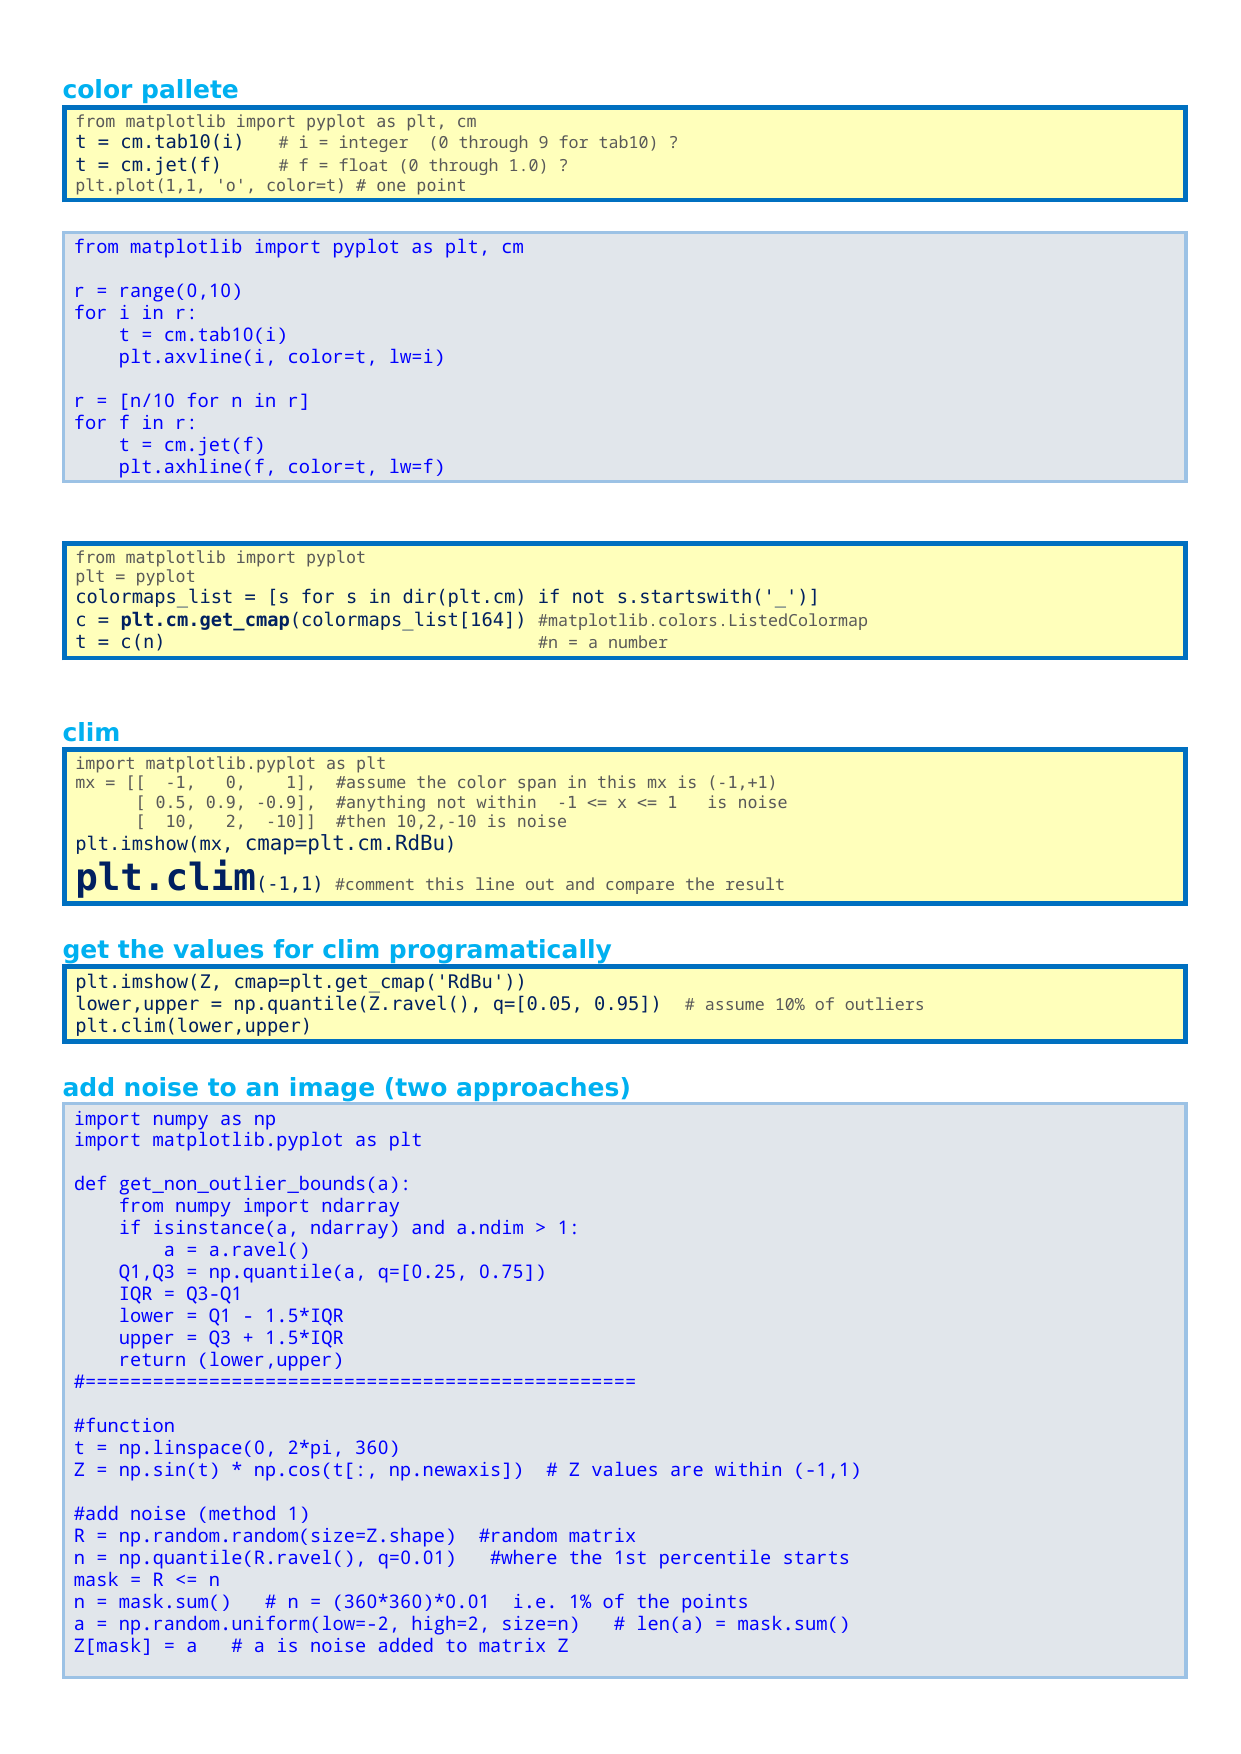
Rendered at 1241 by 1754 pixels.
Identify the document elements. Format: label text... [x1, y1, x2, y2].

text r = [n/10 for n in r] [65, 385, 1184, 407]
text plt.imshow(Z, cmap=plt.get_cmap('RdBu')) [67, 969, 1183, 986]
text a = np.random.uniform(low=-2, high=2, size=n) # len(a) = mask.sum() [65, 1608, 1184, 1630]
text IQR = Q3-Q1 [65, 1278, 1184, 1300]
text import matplotlib.pyplot as plt [67, 752, 1183, 766]
text t = np.linspace(0, 2*pi, 360) [65, 1432, 1184, 1454]
text from numpy import ndarray [65, 1190, 1184, 1212]
text return (lower,upper) [65, 1344, 1184, 1366]
title get the values for clim programatically [62, 935, 1188, 964]
title add noise to an image (two approaches) [62, 1073, 1188, 1102]
text t = cm.tab10(i) # i = integer (0 through 9 for tab10) ? [67, 124, 1183, 147]
text mx = [[ -1, 0, 1], #assume the color span in this mx is (-1,+1) [67, 766, 1183, 786]
text lower,upper = np.quantile(Z.ravel(), q=[0.05, 0.95]) # assume 10% of outliers [67, 986, 1183, 1008]
text #add noise (method 1) [65, 1498, 1184, 1520]
title clim [62, 718, 1188, 747]
text from matplotlib import pyplot [67, 546, 1183, 560]
text t = c(n) #n = a number [67, 624, 1183, 656]
text def get_non_outlier_bounds(a): [65, 1168, 1184, 1190]
text colormaps_list = [s for s in dir(plt.cm) if not s.startswith('_')] [67, 579, 1183, 601]
text upper = Q3 + 1.5*IQR [65, 1322, 1184, 1344]
text for i in r: [65, 297, 1184, 319]
text mask = R <= n [65, 1564, 1184, 1586]
text [ 0.5, 0.9, -0.9], #anything not within -1 <= x <= 1 is noise [67, 786, 1183, 805]
text import numpy as np [65, 1105, 1184, 1124]
text c = plt.cm.get_cmap(colormaps_list[164]) #matplotlib.colors.ListedColormap [67, 601, 1183, 624]
text #function [65, 1410, 1184, 1432]
text from matplotlib import pyplot as plt, cm [67, 110, 1183, 124]
text for f in r: [65, 407, 1184, 429]
text R = np.random.random(size=Z.shape) #random matrix [65, 1520, 1184, 1542]
text plt.clim(lower,upper) [67, 1008, 1183, 1039]
text plt.clim(-1,1) #comment this line out and compare the result [67, 849, 1183, 901]
text plt = pyplot [67, 560, 1183, 579]
text plt.imshow(mx, cmap=plt.cm.RdBu) [67, 824, 1183, 849]
text Z[mask] = a # a is noise added to matrix Z [65, 1630, 1184, 1652]
text plt.plot(1,1, 'o', color=t) # one point [67, 169, 1183, 198]
text t = cm.jet(f) [65, 429, 1184, 451]
text a = a.ravel() [65, 1234, 1184, 1256]
text plt.axhline(f, color=t, lw=f) [65, 451, 1184, 480]
text t = cm.tab10(i) [65, 319, 1184, 341]
text Q1,Q3 = np.quantile(a, q=[0.25, 0.75]) [65, 1256, 1184, 1278]
title color pallete [62, 76, 1188, 105]
text [ 10, 2, -10]] #then 10,2,-10 is noise [67, 805, 1183, 824]
text import matplotlib.pyplot as plt [65, 1124, 1184, 1146]
text r = range(0,10) [65, 275, 1184, 297]
text if isinstance(a, ndarray) and a.ndim > 1: [65, 1212, 1184, 1234]
text t = cm.jet(f) # f = float (0 through 1.0) ? [67, 147, 1183, 169]
text from matplotlib import pyplot as plt, cm [65, 234, 1184, 253]
text Z = np.sin(t) * np.cos(t[:, np.newaxis]) # Z values are within (-1,1) [65, 1454, 1184, 1476]
text n = np.quantile(R.ravel(), q=0.01) #where the 1st percentile starts [65, 1542, 1184, 1564]
text n = mask.sum() # n = (360*360)*0.01 i.e. 1% of the points [65, 1586, 1184, 1608]
text #================================================= [65, 1366, 1184, 1388]
text lower = Q1 - 1.5*IQR [65, 1300, 1184, 1322]
text plt.axvline(i, color=t, lw=i) [65, 341, 1184, 363]
